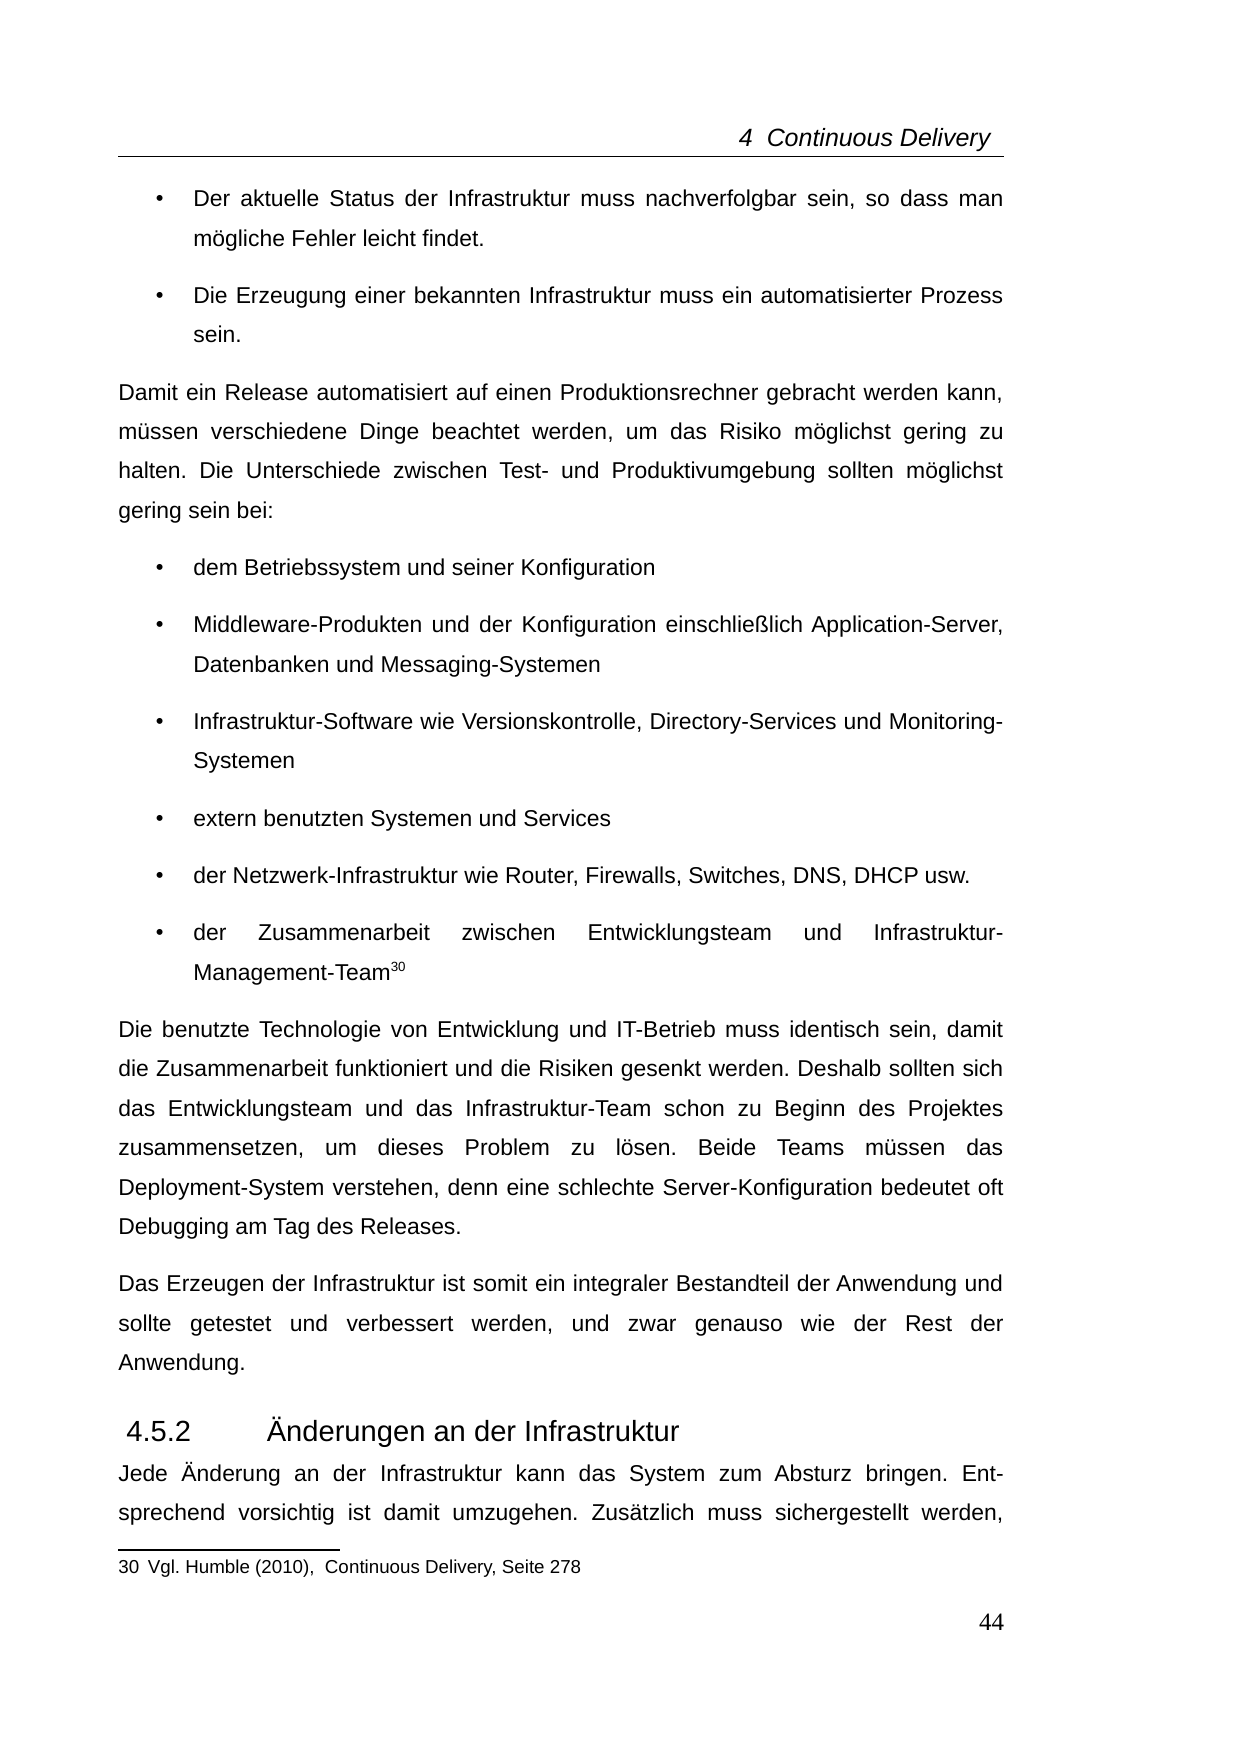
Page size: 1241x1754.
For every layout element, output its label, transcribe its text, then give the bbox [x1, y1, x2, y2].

list dem Betriebssystem und seiner Konfiguration [156, 554, 1004, 581]
list Die Erzeugung einer bekannten Infrastruktur muss ein automatisierter Prozess sein. [156, 282, 1004, 348]
list extern benutzten Systemen und Services [156, 805, 1004, 831]
subtitle Änderungen an der Infrastruktur [118, 1414, 1004, 1447]
list Der aktuelle Status der Infrastruktur muss nachverfolgbar sein, so dass man mögliche Fehler leicht findet. [156, 185, 1004, 251]
text Das Erzeugen der Infrastruktur ist somit ein integraler Bestandteil der Anwendung und sollte getestet und verbessert werden, und zwar genauso wie der Rest der Anwendung. [118, 1270, 1004, 1376]
list Vgl. Humble (2010), Continuous Delivery, Seite 278 [118, 1556, 1004, 1578]
list Infrastruktur-Software wie Versionskontrolle, Directory-Services und Monitoring-Systemen [156, 708, 1004, 774]
text Die benutzte Technologie von Entwicklung und IT-Betrieb muss identisch sein, damit die Zusammenarbeit funktioniert und die Risiken gesenkt werden. Deshalb sollten sich das Entwicklungsteam und das Infrastruktur-Team schon zu Beginn des Projektes zusammensetzen, um dieses Problem zu lösen. Beide Teams müssen das Deployment-System verstehen, denn eine schlechte Server-Konfiguration bedeutet oft Debugging am Tag des Releases. [118, 1016, 1004, 1239]
list der Netzwerk-Infrastruktur wie Router, Firewalls, Switches, DNS, DHCP usw. [156, 862, 1004, 888]
list Middleware-Produkten und der Konfiguration einschließlich Application-Server, Datenbanken und Messaging-Systemen [156, 611, 1004, 677]
text Damit ein Release automatisiert auf einen Produktionsrechner gebracht werden kann, müssen verschiedene Dinge beachtet werden, um das Risiko möglichst gering zu halten. Die Unterschiede zwischen Test- und Produktivumgebung sollten möglichst gering sein bei: [118, 378, 1004, 523]
list der Zusammenarbeit zwischen Entwicklungsteam und Infrastruktur-Management-Team [156, 919, 1004, 985]
text Jede Änderung an der Infrastruktur kann das System zum Absturz bringen. Ent-sprechend vorsichtig ist damit umzugehen. Zusätzlich muss sichergestellt werden, [118, 1460, 1004, 1526]
